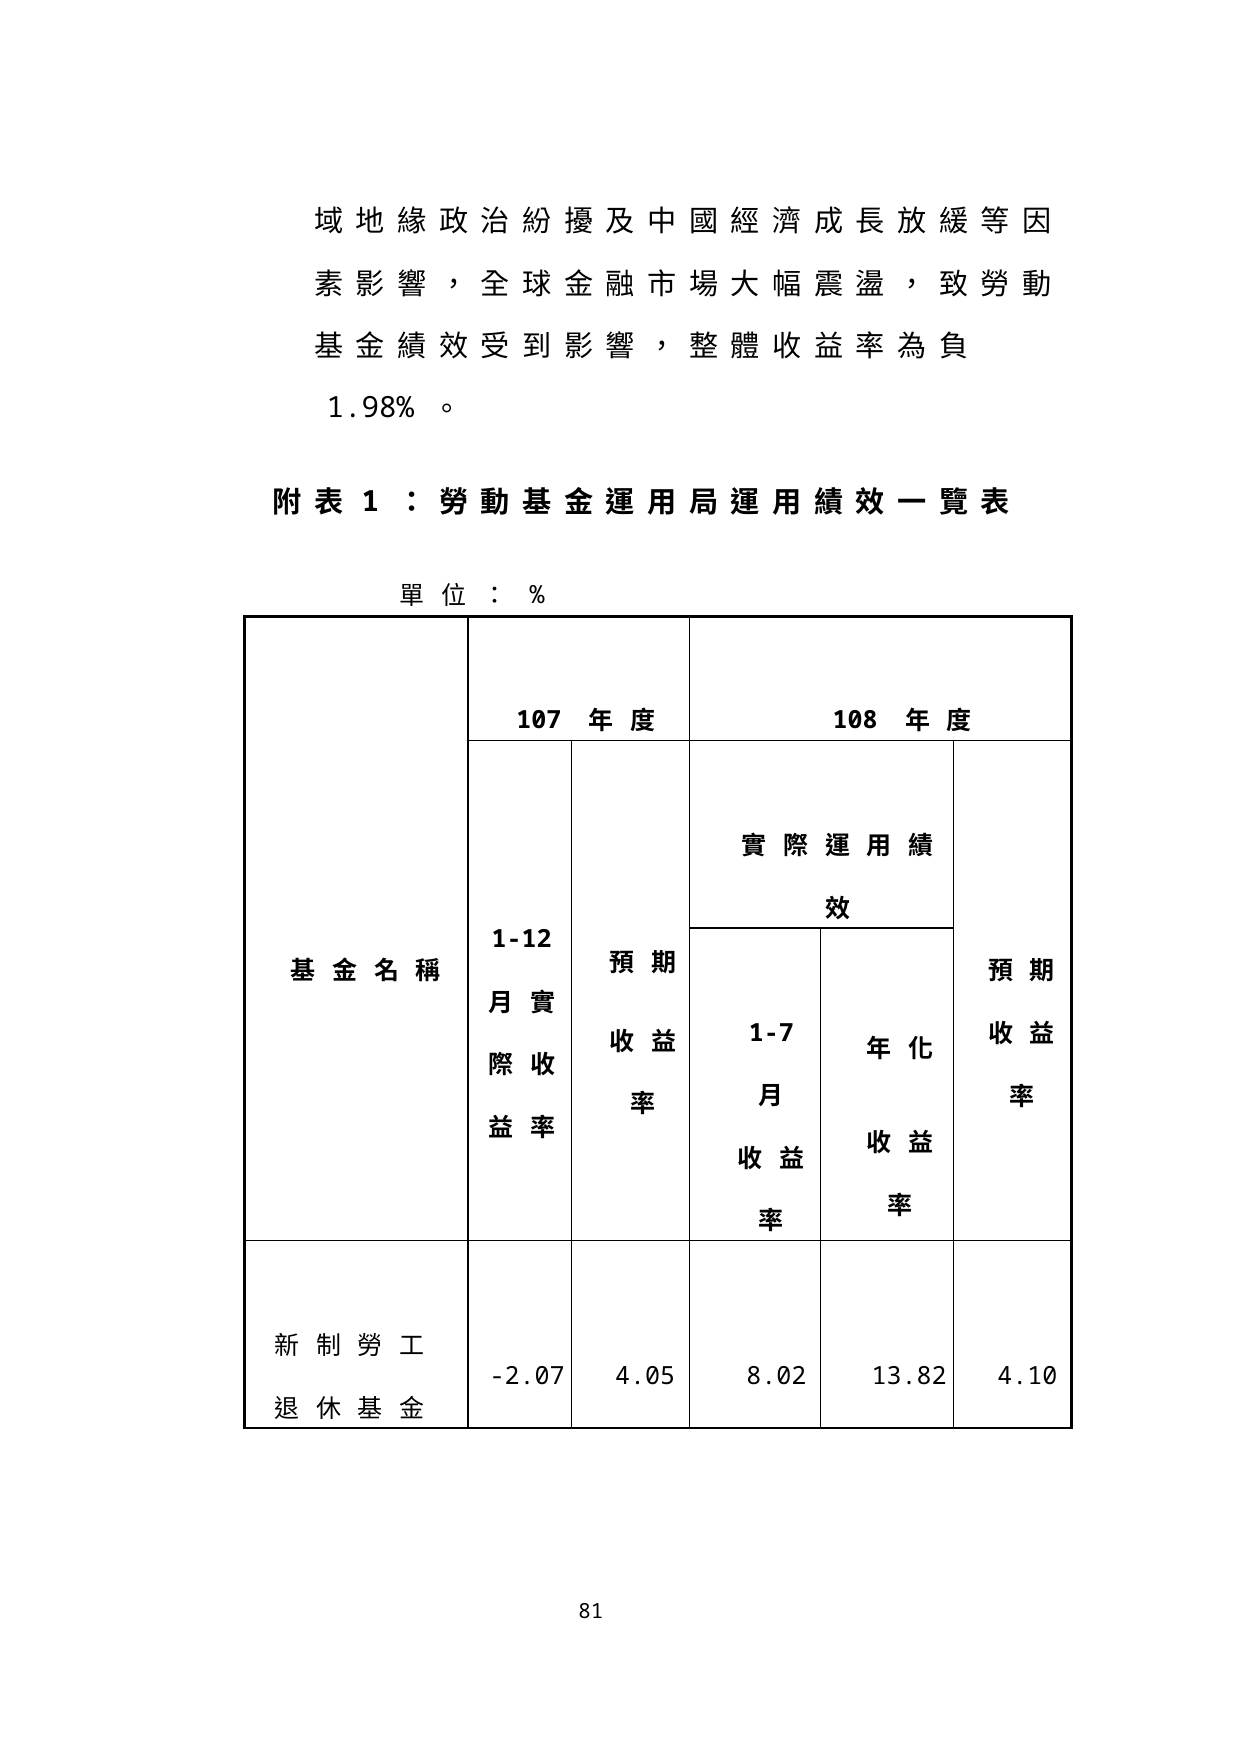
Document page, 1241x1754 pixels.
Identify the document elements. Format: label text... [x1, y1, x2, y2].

text 附表1：勞動基金運用局運用績效一覽表 單位：% [242, 427, 1058, 615]
table_cell 1-12月實際收益率 [469, 741, 571, 1240]
table_header 107年度 [469, 618, 689, 740]
table_cell 預期 收益率 [572, 741, 689, 1240]
table_cell 8.02 [690, 1241, 820, 1427]
table_cell 新制勞工退休基金 [246, 1241, 467, 1427]
table_header 基金名稱 [246, 618, 467, 1240]
table_cell 預期 收益率 [954, 741, 1070, 1240]
table_cell 4.05 [572, 1241, 689, 1427]
table_cell 13.82 [821, 1241, 953, 1427]
table_cell 4.10 [954, 1241, 1070, 1427]
text 域地緣政治紛擾及中國經濟成長放緩等因素影響，全球金融市場大幅震盪，致勞動基金績效受到影響，整體收益率為負1.98%。 [271, 177, 1058, 427]
table_header 108年度 [690, 618, 1070, 740]
table_cell 1-7月 收益率 [690, 929, 820, 1240]
table_cell -2.07 [469, 1241, 571, 1427]
table_cell 實際運用績效 [690, 741, 953, 927]
table_cell 年化 收益率 [821, 929, 953, 1240]
